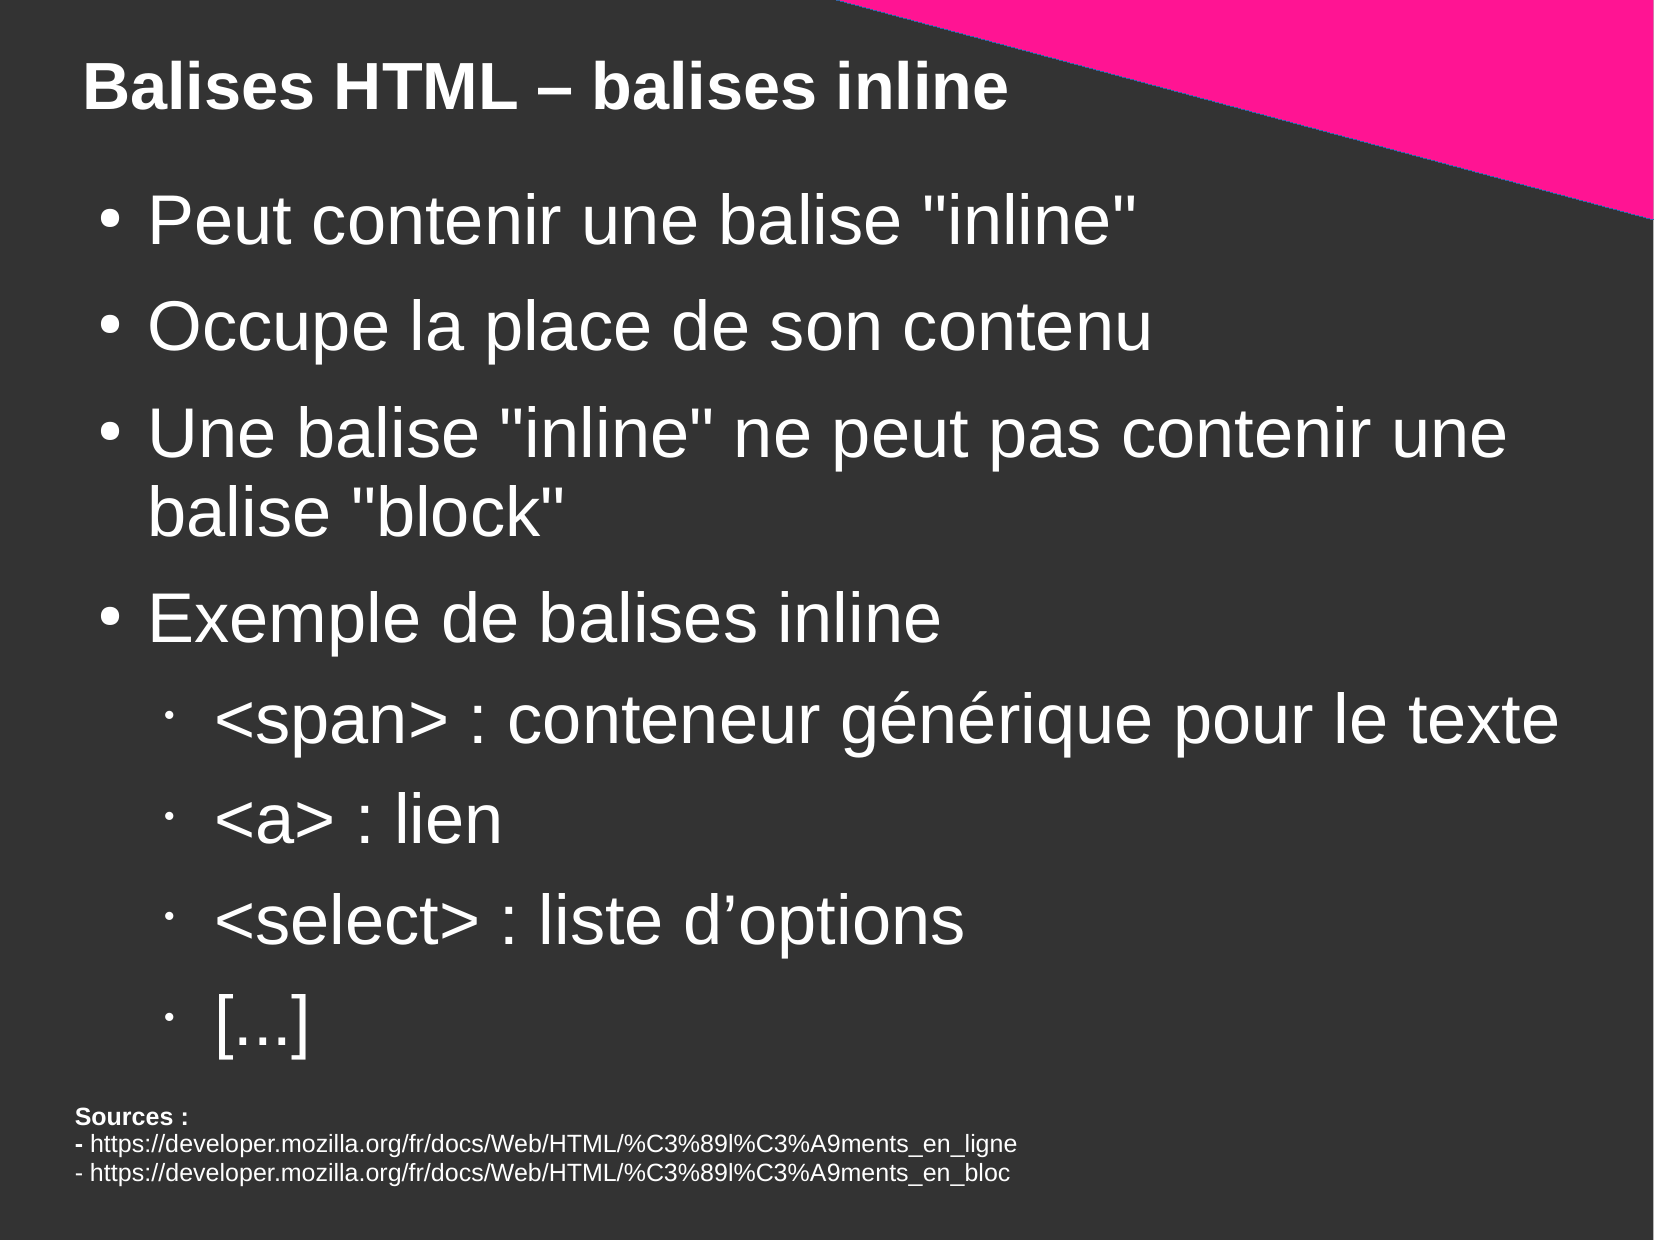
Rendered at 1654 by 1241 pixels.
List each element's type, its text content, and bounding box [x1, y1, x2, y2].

list Peut contenir une balise "inline" Occupe la place de son contenu Une balise "inline" ne peut pas contenir une balise "block" Exemple de balises inline <span> : conteneur générique pour le texte <a> : lien <select> : liste d’options [...] [80, 180, 1620, 1075]
text_box Sources : - https://developer.mozilla.org/fr/docs/Web/HTML/%C3%89l%C3%A9ments_en_ligne - https://developer.mozilla.org/fr/docs/Web/HTML/%C3%89l%C3%A9ments_en_bloc [59, 1094, 1546, 1227]
text_box [836, 0, 1654, 220]
title Balises HTML – balises inline [82, 49, 1435, 162]
